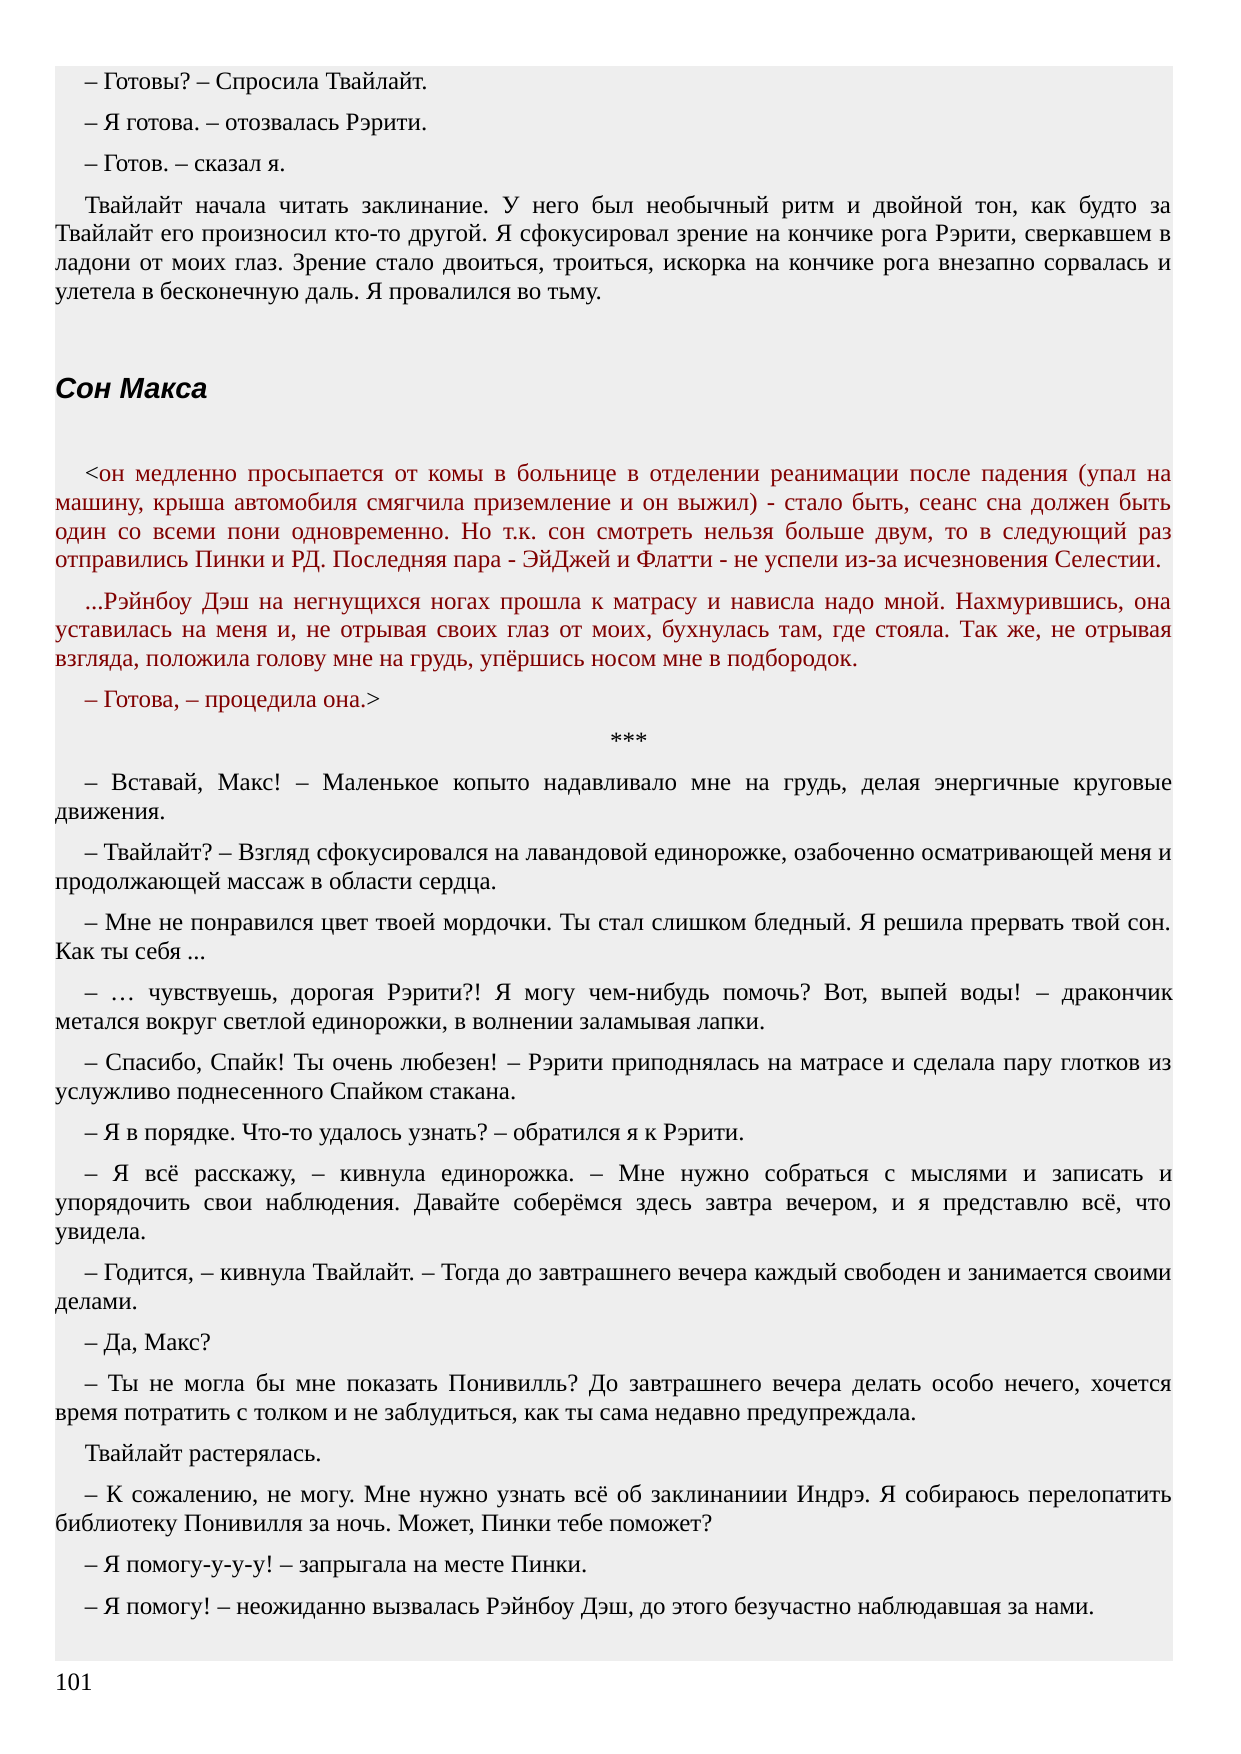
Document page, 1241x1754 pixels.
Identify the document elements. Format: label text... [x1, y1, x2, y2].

text <он медленно просыпается от комы в больнице в отделении реанимации после падения (упал на машину, крыша автомобиля смягчила приземление и он выжил) - стало быть, сеанс сна должен быть один со всеми пони одновременно. Но т.к. сон смотреть нельзя больше двум, то в следующий раз отправились Пинки и РД. Последняя пара - ЭйДжей и Флатти - не успели из-за исчезновения Селестии. [55, 458, 1173, 573]
text – Я в порядке. Что-то удалось узнать? – обратился я к Рэрити. [55, 1117, 1173, 1146]
text – Спасибо, Спайк! Ты очень любезен! – Рэрити приподнялась на матрасе и сделала пару глотков из услужливо поднесенного Спайком стакана. [55, 1047, 1173, 1104]
text ...Рэйнбоу Дэш на негнущихся ногах прошла к матрасу и нависла надо мной. Нахмурившись, она уставилась на меня и, не отрывая своих глаз от моих, бухнулась там, где стояла. Так же, не отрывая взгляда, положила голову мне на грудь, упёршись носом мне в подбородок. [55, 586, 1173, 672]
text – Готовы? – Спросила Твайлайт. [55, 66, 1173, 95]
text – Я помогу! – неожиданно вызвалась Рэйнбоу Дэш, до этого безучастно наблюдавшая за нами. [55, 1591, 1173, 1619]
text – К сожалению, не могу. Мне нужно узнать всё об заклинаниии Индрэ. Я собираюсь перелопатить библиотеку Понивилля за ночь. Может, Пинки тебе поможет? [55, 1479, 1173, 1537]
text – … чувствуешь, дорогая Рэрити?! Я могу чем-нибудь помочь? Вот, выпей воды! – дракончик метался вокруг светлой единорожки, в волнении заламывая лапки. [55, 977, 1173, 1034]
text – Я всё расскажу, – кивнула единорожка. – Мне нужно собраться с мыслями и записать и упорядочить свои наблюдения. Давайте соберёмся здесь завтра вечером, и я представлю всё, что увидела. [55, 1158, 1173, 1244]
text – Мне не понравился цвет твоей мордочки. Ты стал слишком бледный. Я решила прервать твой сон. Как ты себя ... [55, 907, 1173, 964]
text – Готова, – процедила она.> [55, 684, 1173, 713]
text – Твайлайт? – Взгляд сфокусировался на лавандовой единорожке, озабоченно осматривающей меня и продолжающей массаж в области сердца. [55, 837, 1173, 894]
text – Годится, – кивнула Твайлайт. – Тогда до завтрашнего вечера каждый свободен и занимается своими делами. [55, 1257, 1173, 1314]
text – Ты не могла бы мне показать Понивилль? До завтрашнего вечера делать особо нечего, хочется время потратить с толком и не заблудиться, как ты сама недавно предупреждала. [55, 1368, 1173, 1426]
subtitle Сон Макса [55, 371, 1173, 404]
text – Я помогу-у-у-у! – запрыгала на месте Пинки. [55, 1549, 1173, 1578]
text Твайлайт растерялась. [55, 1438, 1173, 1467]
text – Я готова. – отозвалась Рэрити. [55, 107, 1173, 136]
text Твайлайт начала читать заклинание. У него был необычный ритм и двойной тон, как будто за Твайлайт его произносил кто-то другой. Я сфокусировал зрение на кончике рога Рэрити, сверкавшем в ладони от моих глаз. Зрение стало двоиться, троиться, искорка на кончике рога внезапно сорвалась и улетела в бесконечную даль. Я провалился во тьму. [55, 190, 1173, 305]
text *** [55, 726, 1173, 754]
text – Да, Макс? [55, 1327, 1173, 1356]
text – Готов. – сказал я. [55, 148, 1173, 177]
text – Вставай, Макс! – Маленькое копыто надавливало мне на грудь, делая энергичные круговые движения. [55, 767, 1173, 824]
